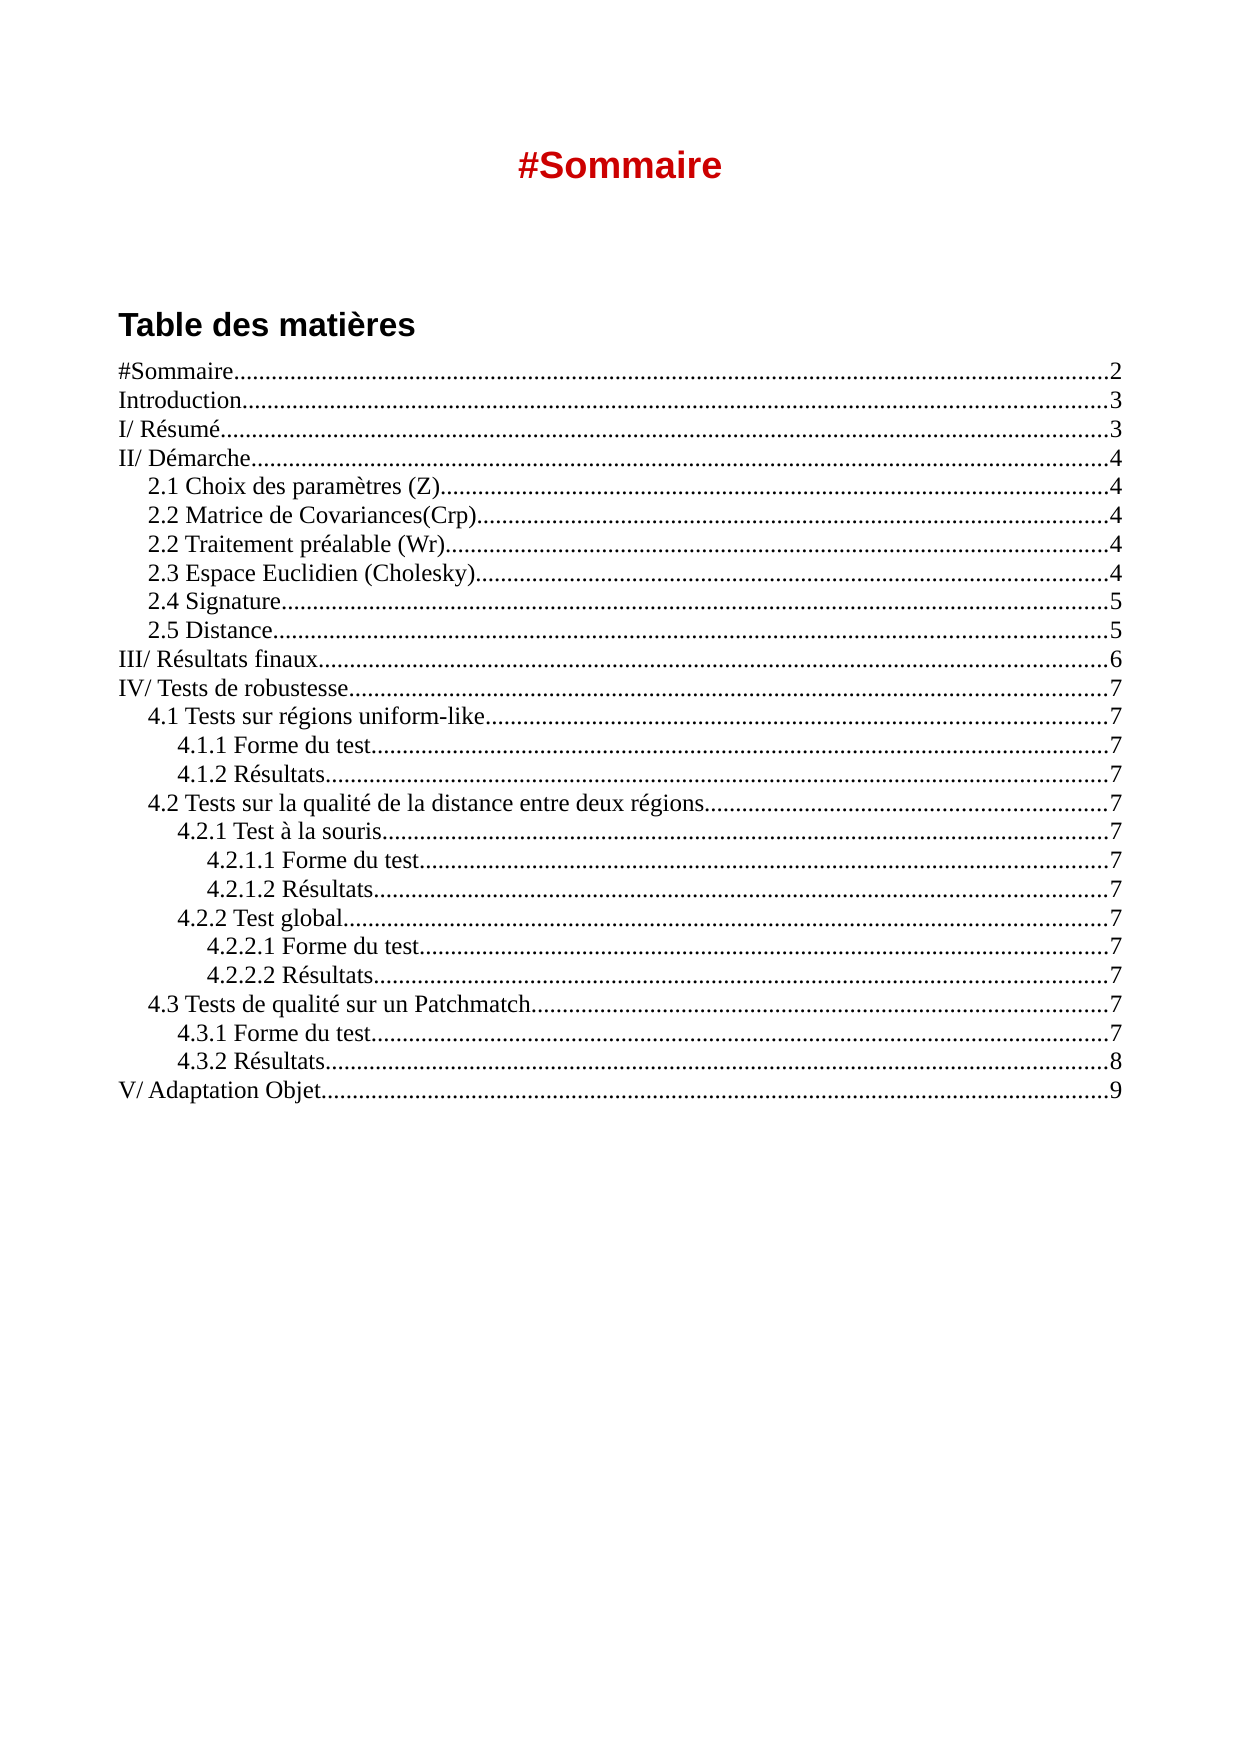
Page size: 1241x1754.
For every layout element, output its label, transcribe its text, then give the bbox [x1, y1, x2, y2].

text 2.2 Traitement préalable (Wr) 4 [148, 529, 1122, 558]
text 4.3.2 Résultats 8 [177, 1046, 1122, 1075]
text 4.2.2.2 Résultats 7 [207, 960, 1122, 989]
text 4.2 Tests sur la qualité de la distance entre deux régions 7 [148, 788, 1122, 816]
text I/ Résumé 3 [118, 414, 1122, 443]
text 4.2.1 Test à la souris 7 [177, 816, 1122, 845]
text 2.3 Espace Euclidien (Cholesky) 4 [148, 558, 1122, 586]
text 4.1 Tests sur régions uniform-like 7 [148, 701, 1122, 730]
text Introduction 3 [118, 385, 1122, 414]
text IV/ Tests de robustesse 7 [118, 673, 1122, 701]
subtitle Table des matières [118, 305, 1122, 344]
text 2.4 Signature 5 [148, 586, 1122, 615]
text V/ Adaptation Objet 9 [118, 1075, 1122, 1104]
text 4.3 Tests de qualité sur un Patchmatch 7 [148, 989, 1122, 1018]
text III/ Résultats finaux 6 [118, 644, 1122, 673]
text II/ Démarche 4 [118, 443, 1122, 471]
text 4.3.1 Forme du test 7 [177, 1018, 1122, 1046]
subtitle #Sommaire [118, 143, 1122, 187]
text 4.2.1.2 Résultats 7 [207, 874, 1122, 903]
text 2.1 Choix des paramètres (Z) 4 [148, 471, 1122, 500]
text 4.1.1 Forme du test 7 [177, 730, 1122, 759]
text 4.2.1.1 Forme du test 7 [207, 845, 1122, 874]
text 2.5 Distance 5 [148, 615, 1122, 644]
text 4.2.2.1 Forme du test 7 [207, 931, 1122, 960]
text #Sommaire 2 [118, 356, 1122, 385]
text 4.1.2 Résultats 7 [177, 759, 1122, 788]
text 4.2.2 Test global 7 [177, 903, 1122, 931]
text 2.2 Matrice de Covariances(Crp) 4 [148, 500, 1122, 529]
